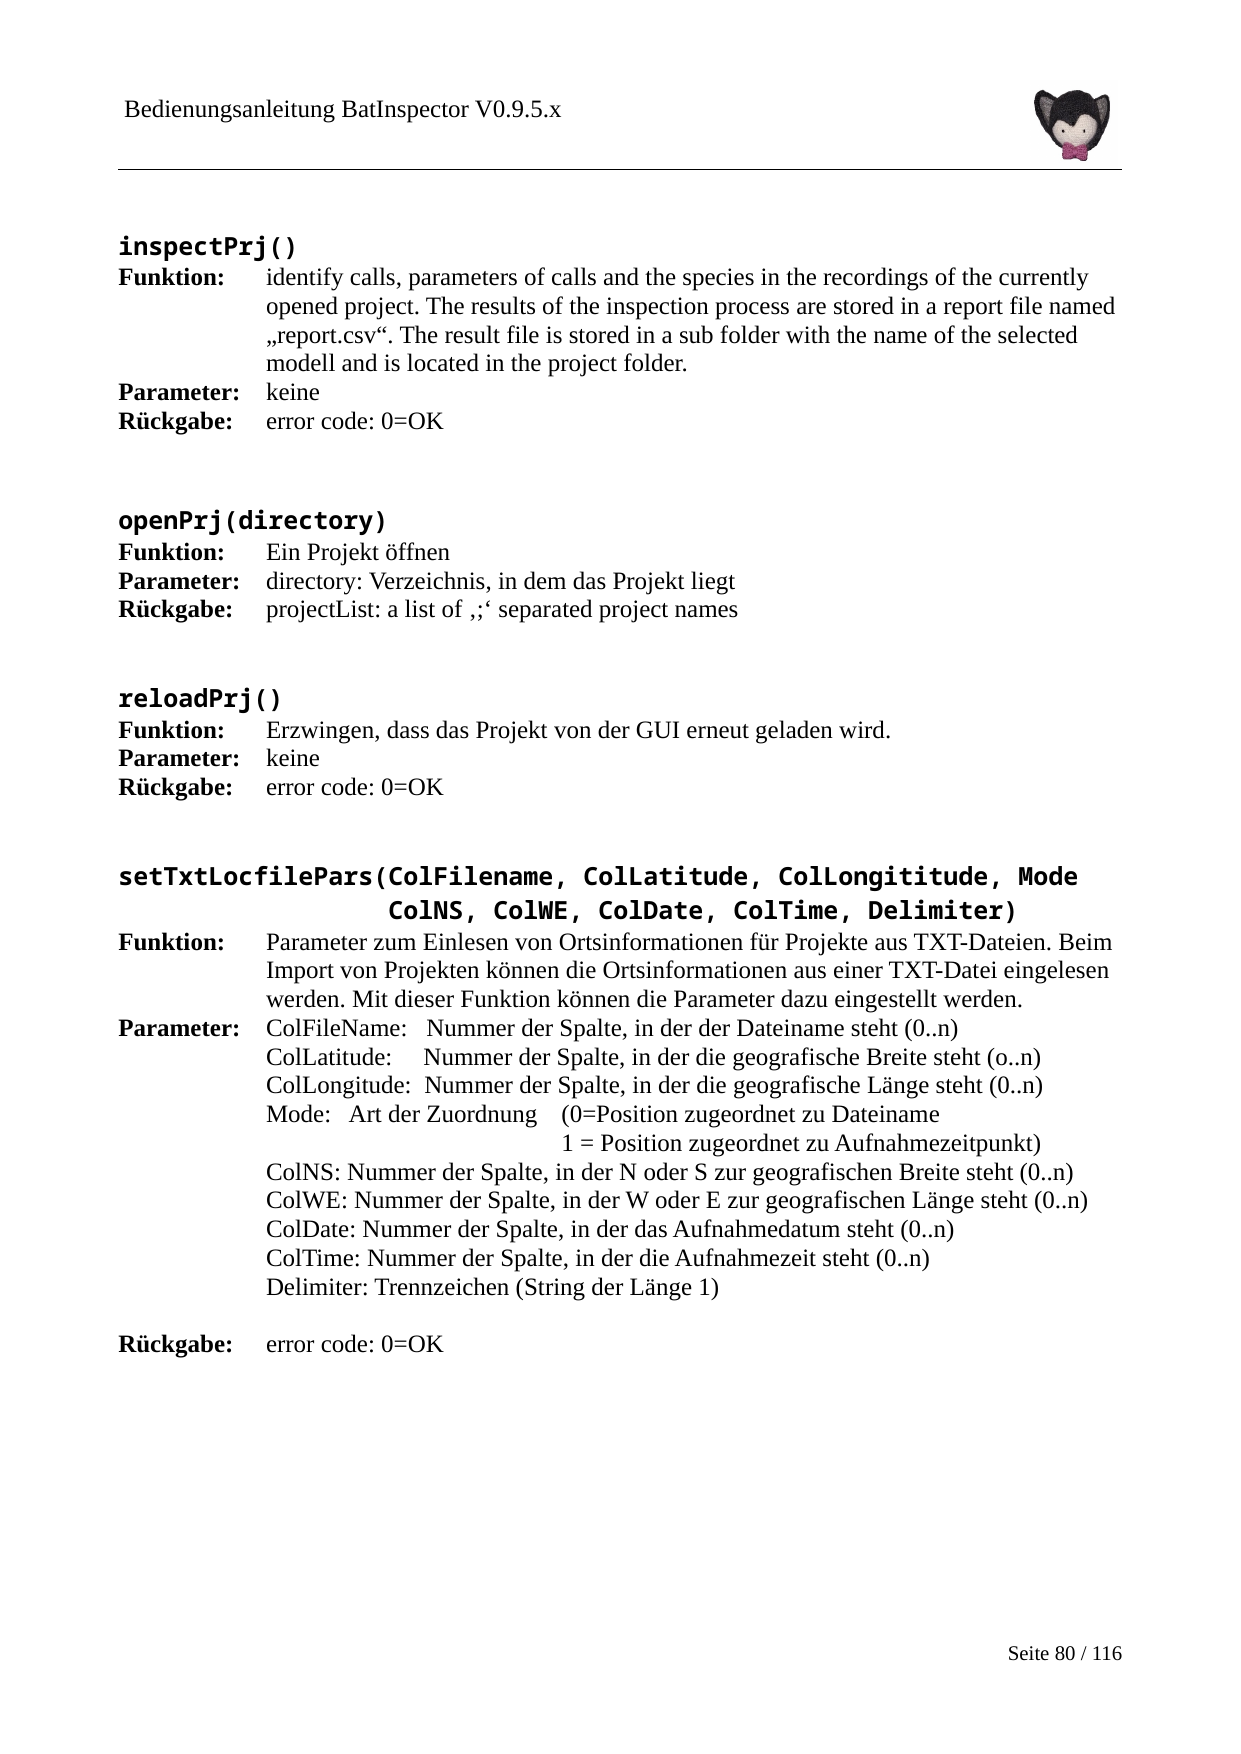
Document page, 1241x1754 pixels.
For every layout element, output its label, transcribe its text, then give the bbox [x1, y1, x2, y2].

text Parameter: directory: Verzeichnis, in dem das Projekt liegt Rückgabe: projectList: a list of ‚;‘ separated project names [118, 566, 1122, 623]
text Funktion: Erzwingen, dass das Projekt von der GUI erneut geladen wird. [118, 715, 1122, 743]
text ColNS, ColWE, ColDate, ColTime, Delimiter) [118, 893, 1122, 927]
text Funktion: Parameter zum Einlesen von Ortsinformationen für Projekte aus TXT-Dateien. Beim Import von Projekten können die Ortsinformationen aus einer TXT-Datei eingelesen werden. Mit dieser Funktion können die Parameter dazu eingestellt werden. [118, 927, 1122, 1013]
text inspectPrj() [118, 228, 1122, 262]
text Funktion: identify calls, parameters of calls and the species in the recordings of the currently opened project. The results of the inspection process are stored in a report file named „report.csv“. The result file is stored in a sub folder with the name of the selected modell and is located in the project folder. [118, 262, 1122, 377]
text setTxtLocfilePars(ColFilename, ColLatitude, ColLongititude, Mode [118, 858, 1122, 893]
text Parameter: keine Rückgabe: error code: 0=OK [118, 377, 1122, 435]
picture [1030, 80, 1119, 169]
text Parameter: ColFileName: Nummer der Spalte, in der der Dateiname steht (0..n) ColLatitude: Nummer der Spalte, in der die geografische Breite steht (o..n) [118, 1013, 1122, 1070]
text ColLongitude: Nummer der Spalte, in der die geografische Länge steht (0..n) Mode: Art der Zuordnung (0=Position zugeordnet zu Dateiname 1 = Position zugeordnet zu Aufnahmezeitpunkt) ColNS: Nummer der Spalte, in der N oder S zur geografischen Breite steht (0..n) ColWE: Nummer der Spalte, in der W oder E zur geografischen Länge steht (0..n) ColDate: Nummer der Spalte, in der das Aufnahmedatum steht (0..n) ColTime: Nummer der Spalte, in der die Aufnahmezeit steht (0..n) Delimiter: Trennzeichen (String der Länge 1) Rückgabe: error code: 0=OK [118, 1070, 1122, 1358]
text openPrj(directory) [118, 503, 1122, 537]
text Funktion: Ein Projekt öffnen [118, 537, 1122, 566]
text Parameter: keine Rückgabe: error code: 0=OK [118, 743, 1122, 801]
text reloadPrj() [118, 681, 1122, 715]
